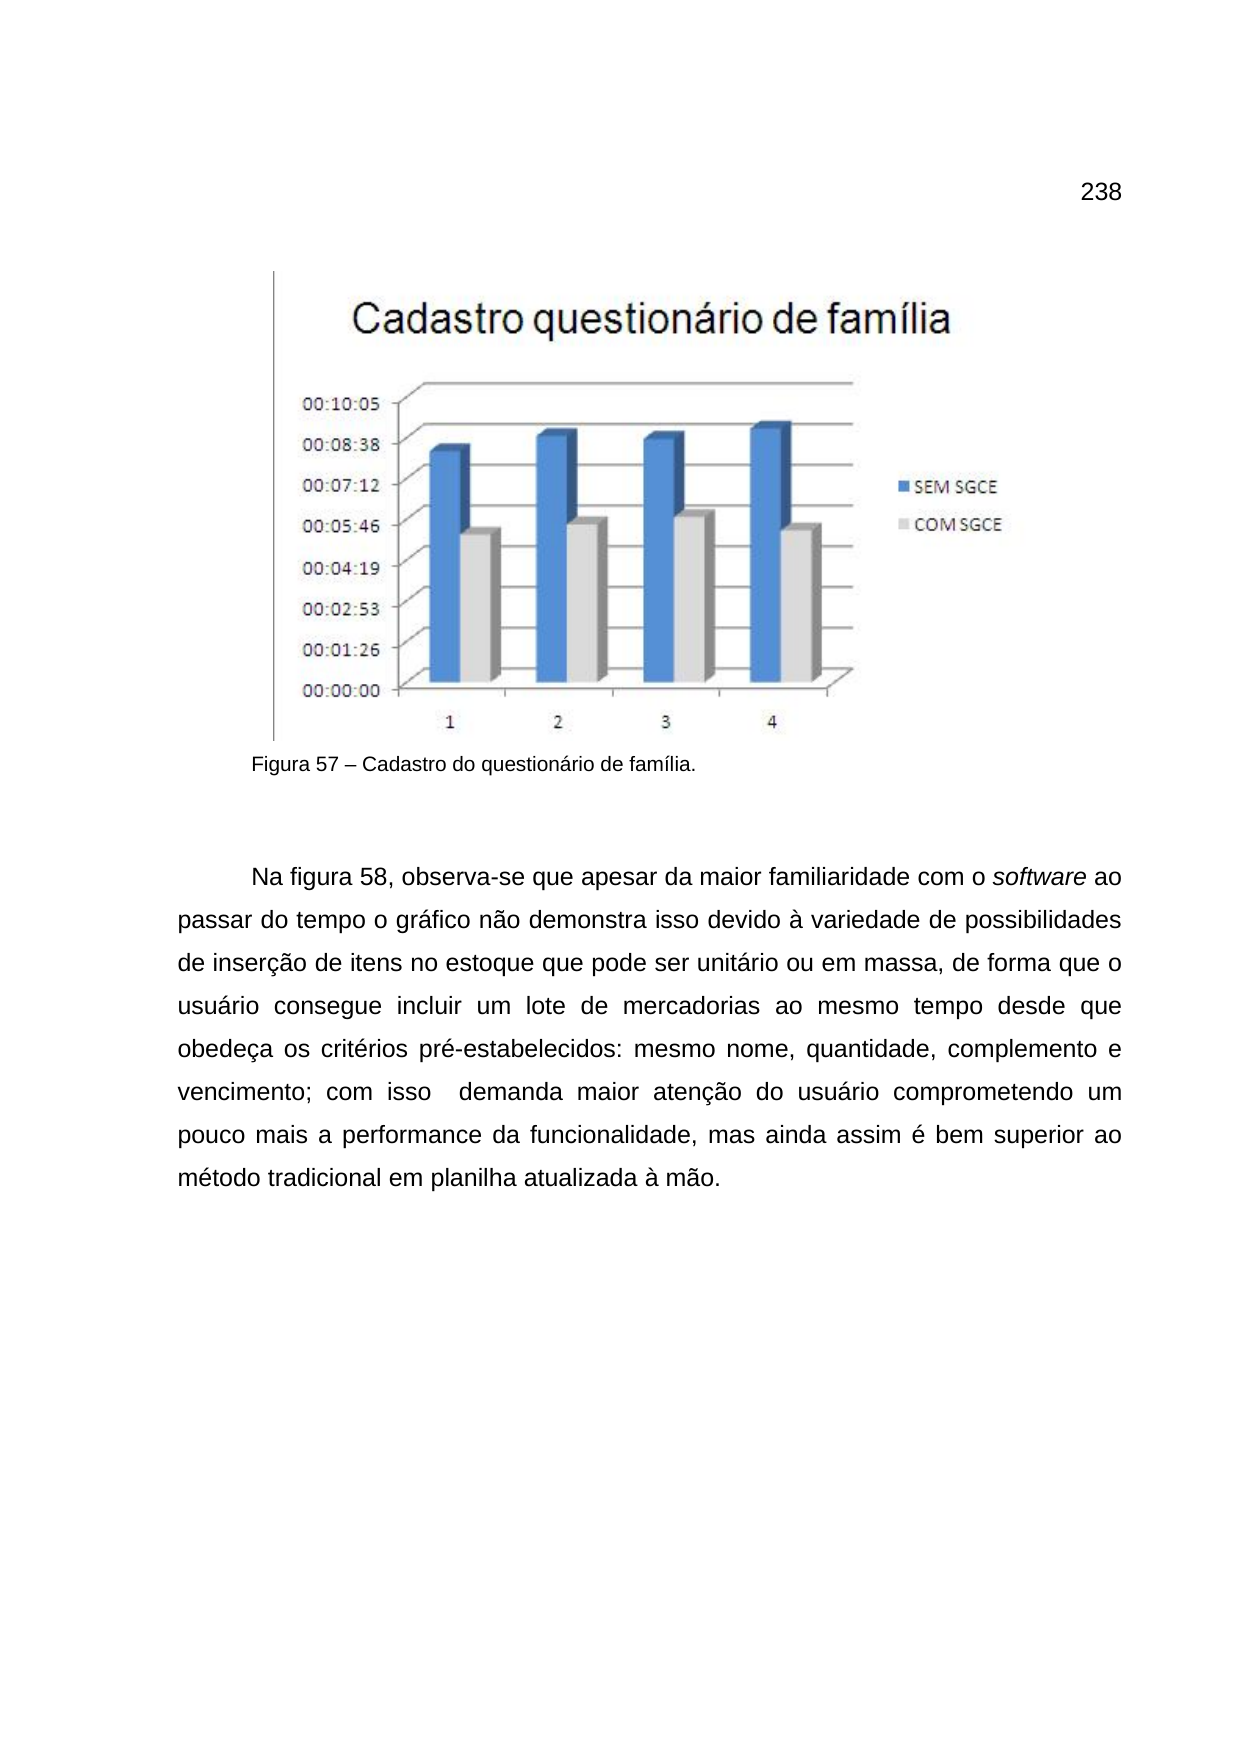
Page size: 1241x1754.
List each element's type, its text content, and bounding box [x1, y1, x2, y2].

text Na figura 58, observa-se que apesar da maior familiaridade com o software ao passar do tempo o gráfico não demonstra isso devido à variedade de possibilidades de inserção de itens no estoque que pode ser unitário ou em massa, de forma que o usuário consegue incluir um lote de mercadorias ao mesmo tempo desde que obedeça os critérios pré-estabelecidos: mesmo nome, quantidade, complemento e vencimento; com isso demanda maior atenção do usuário comprometendo um pouco mais a performance da funcionalidade, mas ainda assim é bem superior ao método tradicional em planilha atualizada à mão. [177, 861, 1122, 1192]
text Figura 57 – Cadastro do questionário de família. [177, 749, 1122, 776]
picture [273, 271, 1027, 741]
